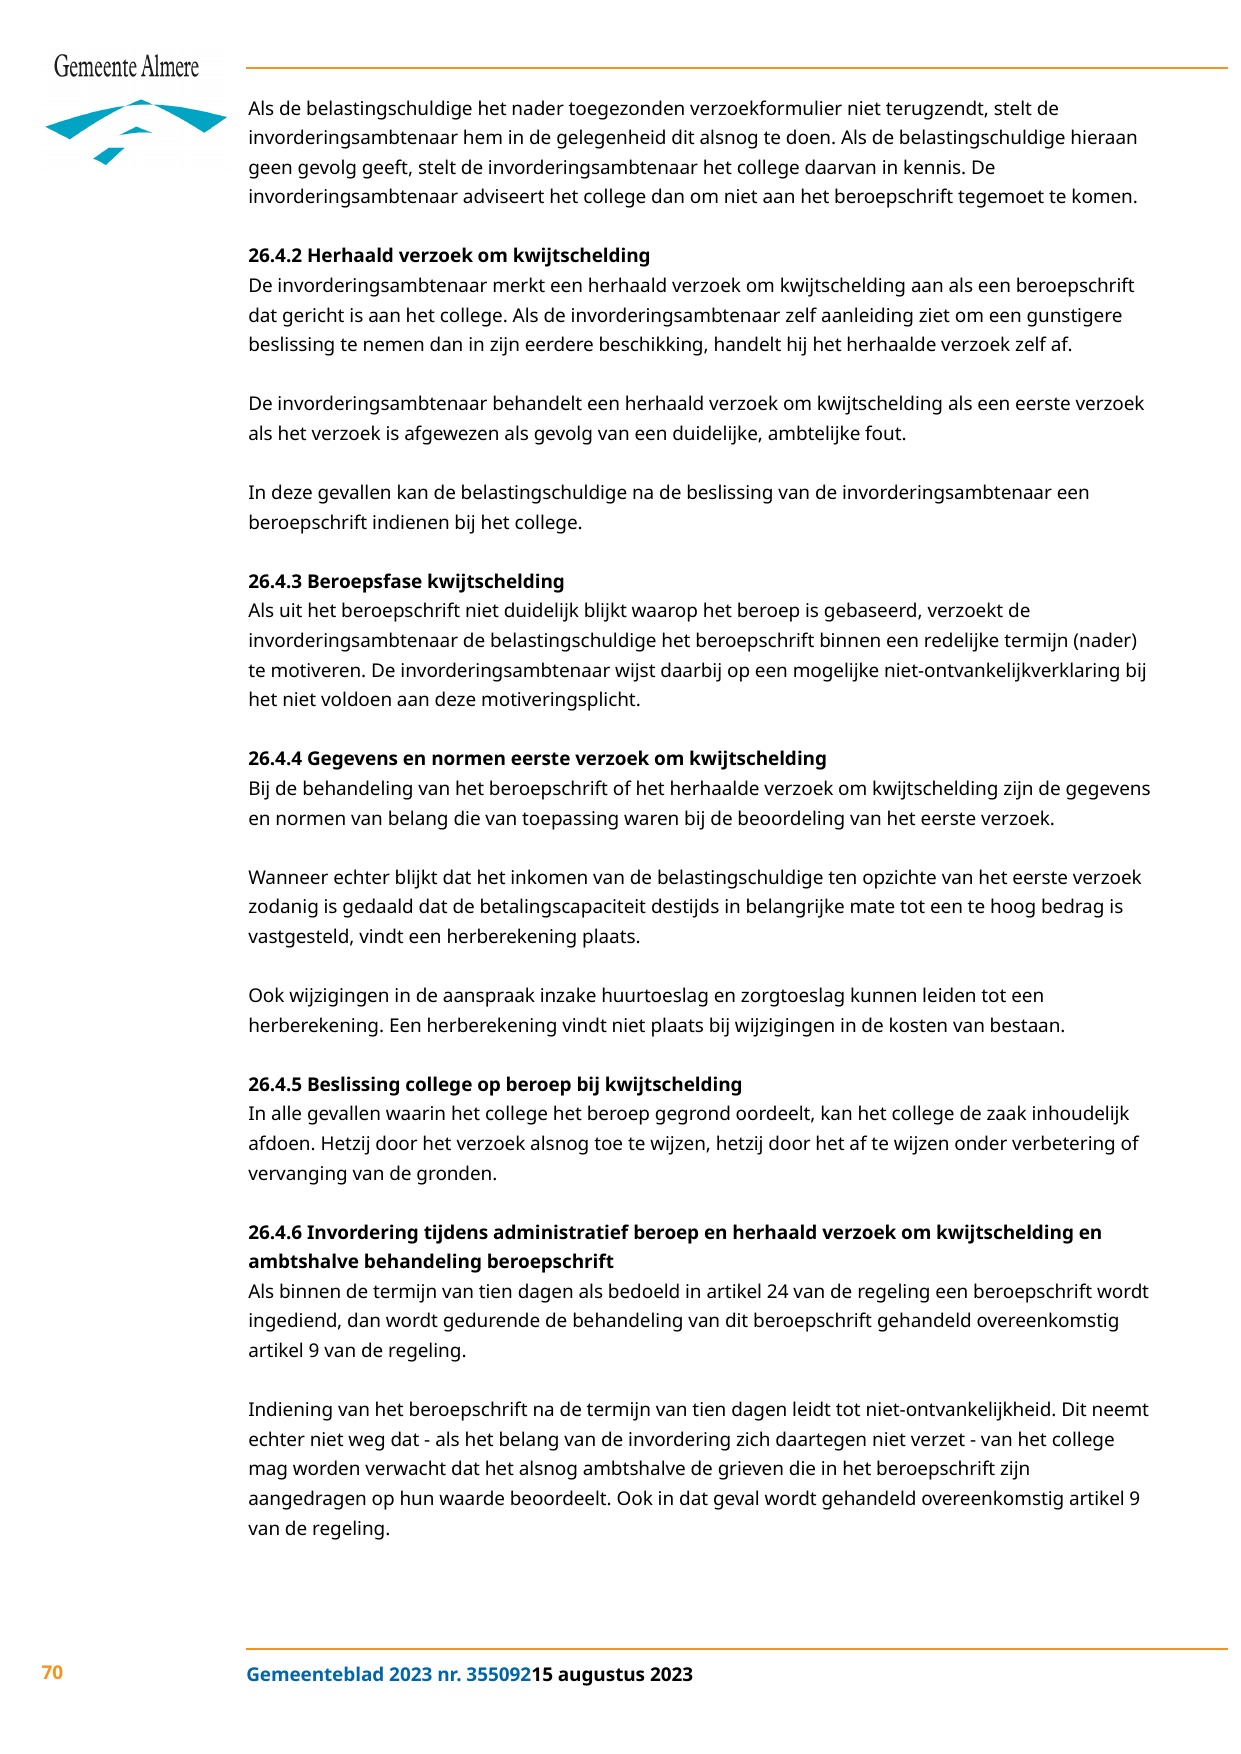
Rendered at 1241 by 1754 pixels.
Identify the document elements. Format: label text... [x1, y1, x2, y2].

text Wanneer echter blijkt dat het inkomen van de belastingschuldige ten opzichte van het eerste verzoek zodanig is gedaald dat de betalingscapaciteit destijds in belangrijke mate tot een te hoog bedrag is vastgesteld, vindt een herberekening plaats. [248, 864, 1152, 949]
text 26.4.2 Herhaald verzoek om kwijtschelding [248, 243, 1152, 268]
picture [41, 47, 231, 172]
text 26.4.3 Beroepsfase kwijtschelding [248, 568, 1152, 594]
text 26.4.5 Beslissing college op beroep bij kwijtschelding [248, 1071, 1152, 1097]
text Ook wijzigingen in de aanspraak inzake huurtoeslag en zorgtoeslag kunnen leiden tot een herberekening. Een herberekening vindt niet plaats bij wijzigingen in de kosten van bestaan. [248, 982, 1152, 1038]
text In deze gevallen kan de belastingschuldige na de beslissing van de invorderingsambtenaar een beroepschrift indienen bij het college. [248, 479, 1152, 535]
text Indiening van het beroepschrift na de termijn van tien dagen leidt tot niet-ontvankelijkheid. Dit neemt echter niet weg dat - als het belang van de invordering zich daartegen niet verzet - van het college mag worden verwacht dat het alsnog ambtshalve de grieven die in het beroepschrift zijn aangedragen op hun waarde beoordeelt. Ook in dat geval wordt gehandeld overeenkomstig artikel 9 van de regeling. [248, 1396, 1152, 1541]
text 26.4.6 Invordering tijdens administratief beroep en herhaald verzoek om kwijtschelding en ambtshalve behandeling beroepschrift [248, 1219, 1152, 1274]
text Bij de behandeling van het beroepschrift of het herhaalde verzoek om kwijtschelding zijn de gegevens en normen van belang die van toepassing waren bij de beoordeling van het eerste verzoek. [248, 775, 1152, 831]
text Als uit het beroepschrift niet duidelijk blijkt waarop het beroep is gebaseerd, verzoekt de invorderingsambtenaar de belastingschuldige het beroepschrift binnen een redelijke termijn (nader) te motiveren. De invorderingsambtenaar wijst daarbij op een mogelijke niet-ontvankelijkverklaring bij het niet voldoen aan deze motiveringsplicht. [248, 598, 1152, 712]
text De invorderingsambtenaar behandelt een herhaald verzoek om kwijtschelding als een eerste verzoek als het verzoek is afgewezen als gevolg van een duidelijke, ambtelijke fout. [248, 391, 1152, 446]
text In alle gevallen waarin het college het beroep gegrond oordeelt, kan het college de zaak inhoudelijk afdoen. Hetzij door het verzoek alsnog toe te wijzen, hetzij door het af te wijzen onder verbetering of vervanging van de gronden. [248, 1101, 1152, 1186]
text Als de belastingschuldige het nader toegezonden verzoekformulier niet terugzendt, stelt de invorderingsambtenaar hem in de gelegenheid dit alsnog te doen. Als de belastingschuldige hieraan geen gevolg geeft, stelt de invorderingsambtenaar het college daarvan in kennis. De invorderingsambtenaar adviseert het college dan om niet aan het beroepschrift tegemoet te komen. [248, 95, 1152, 209]
text De invorderingsambtenaar merkt een herhaald verzoek om kwijtschelding aan als een beroepschrift dat gericht is aan het college. Als de invorderingsambtenaar zelf aanleiding ziet om een gunstigere beslissing te nemen dan in zijn eerdere beschikking, handelt hij het herhaalde verzoek zelf af. [248, 272, 1152, 357]
text Als binnen de termijn van tien dagen als bedoeld in artikel 24 van de regeling een beroepschrift wordt ingediend, dan wordt gedurende de behandeling van dit beroepschrift gehandeld overeenkomstig artikel 9 van de regeling. [248, 1278, 1152, 1363]
text 26.4.4 Gegevens en normen eerste verzoek om kwijtschelding [248, 746, 1152, 771]
